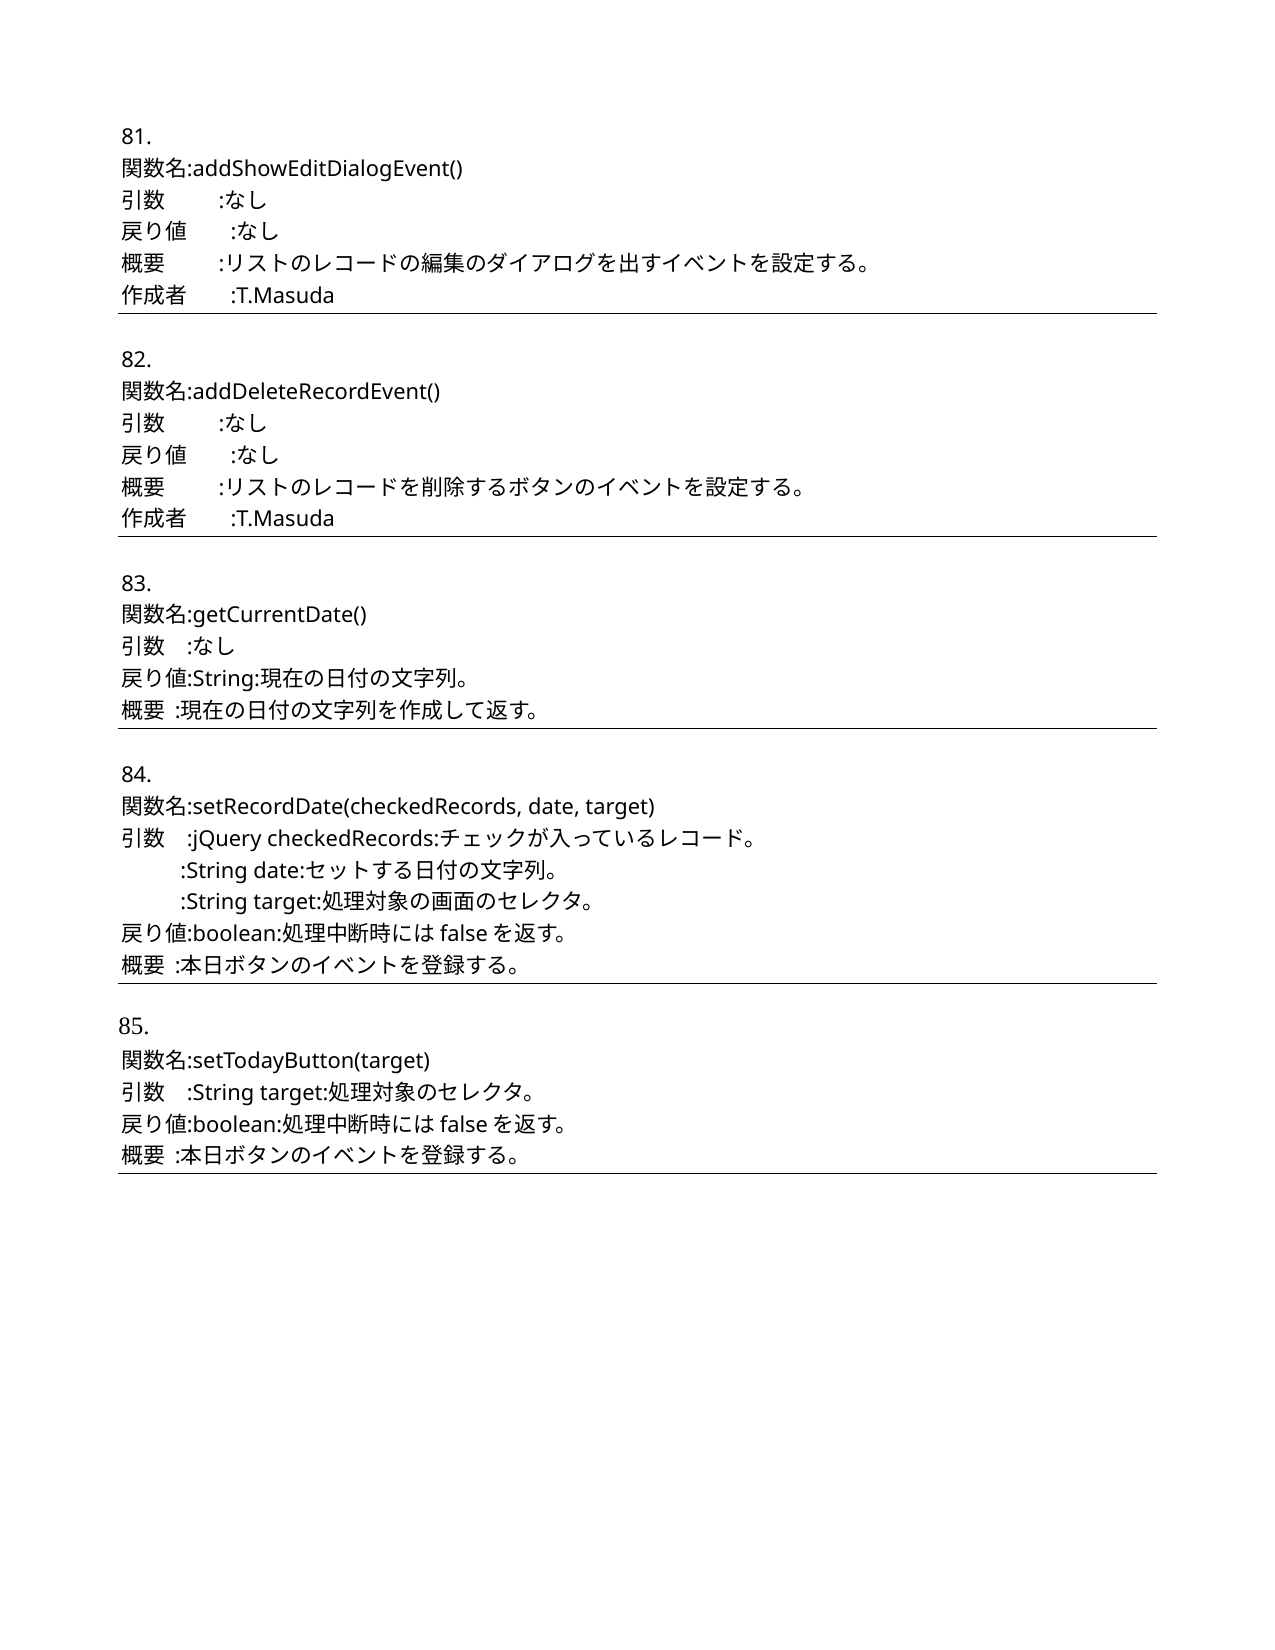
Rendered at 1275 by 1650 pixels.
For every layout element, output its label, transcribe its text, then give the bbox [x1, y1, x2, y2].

text 引数 :String target:処理対象のセレクタ。 [118, 1075, 1157, 1107]
text 引数 :なし [118, 629, 1157, 661]
text 83. [118, 565, 1157, 597]
text 作成者 :T.Masuda [118, 278, 1157, 313]
text 関数名:setRecordDate(checkedRecords, date, target) [118, 789, 1157, 821]
text 作成者 :T.Masuda [118, 501, 1157, 536]
text 関数名:getCurrentDate() [118, 597, 1157, 629]
text 82. [118, 341, 1157, 374]
text :String date:セットする日付の文字列。 [118, 853, 1157, 884]
text 関数名:addDeleteRecordEvent() [118, 374, 1157, 406]
text 概要 :リストのレコードの編集のダイアログを出すイベントを設定する。 [118, 246, 1157, 278]
text 戻り値:boolean:処理中断時にはfalseを返す。 [118, 1107, 1157, 1138]
text 概要 :リストのレコードを削除するボタンのイベントを設定する。 [118, 469, 1157, 501]
text 81. [118, 118, 1157, 151]
text 概要 :本日ボタンのイベントを登録する。 [118, 948, 1157, 983]
text 84. [118, 756, 1157, 789]
text 戻り値:boolean:処理中断時にはfalseを返す。 [118, 916, 1157, 948]
text 戻り値:String:現在の日付の文字列。 [118, 661, 1157, 693]
text 関数名:addShowEditDialogEvent() [118, 151, 1157, 183]
text 引数 :なし [118, 406, 1157, 438]
text 戻り値 :なし [118, 214, 1157, 246]
text 概要 :本日ボタンのイベントを登録する。 [118, 1138, 1157, 1173]
text 概要 :現在の日付の文字列を作成して返す。 [118, 693, 1157, 728]
text 引数 :jQuery checkedRecords:チェックが入っているレコード。 [118, 821, 1157, 853]
text 関数名:setTodayButton(target) [118, 1040, 1157, 1075]
text 85. [118, 1011, 1157, 1040]
text 引数 :なし [118, 183, 1157, 214]
text :String target:処理対象の画面のセレクタ。 [118, 884, 1157, 916]
text 戻り値 :なし [118, 438, 1157, 469]
